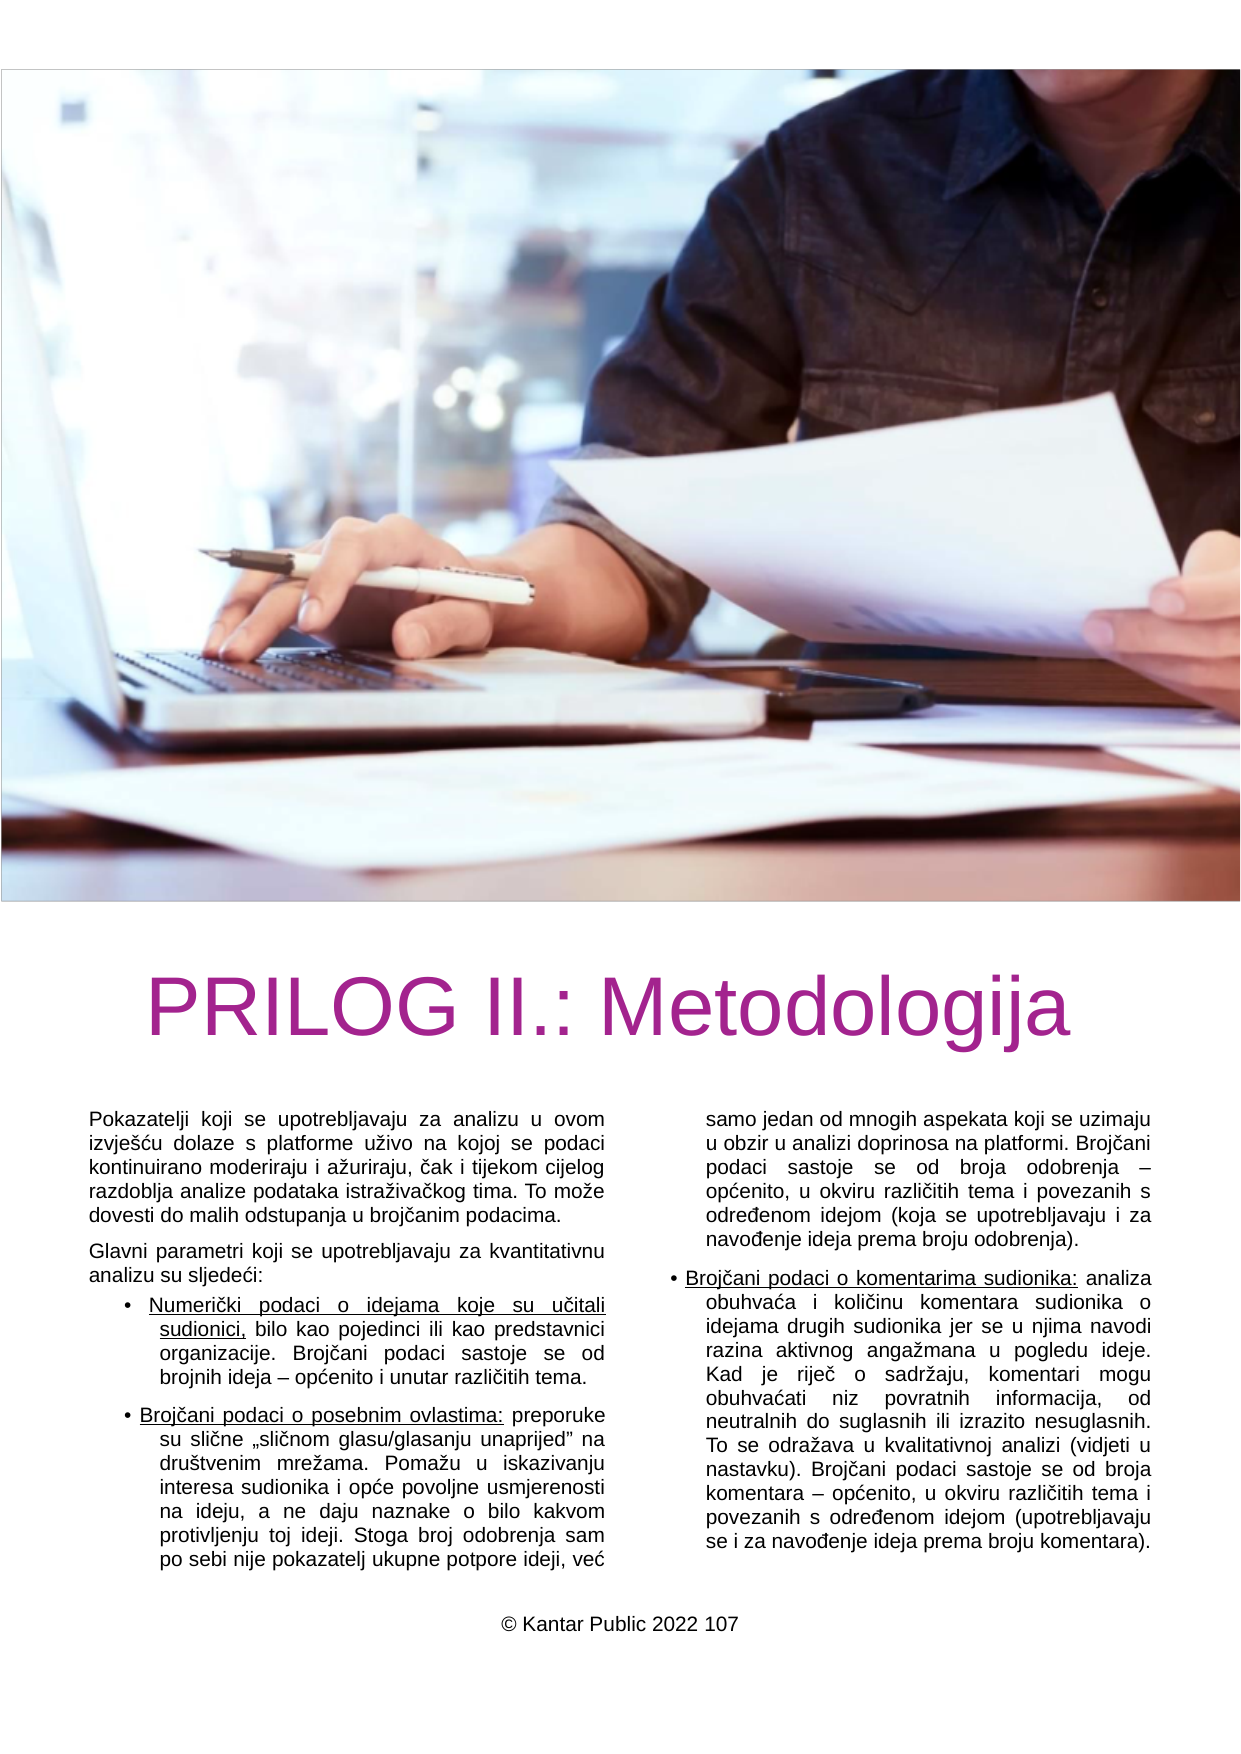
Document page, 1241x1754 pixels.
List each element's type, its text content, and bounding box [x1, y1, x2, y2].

text Glavni parametri koji se upotrebljavaju za kvantitativnu analizu su sljedeći: [88, 1239, 605, 1287]
subtitle PRILOG II.: Metodologija [88, 957, 1152, 1053]
picture [0, 68, 1241, 903]
text • Brojčani podaci o posebnim ovlastima: preporuke su slične „sličnom glasu/glasanju unaprijed” na društvenim mrežama. Pomažu u iskazivanju interesa sudionika i opće povoljne usmjerenosti na ideju, a ne daju naznake o bilo kakvom protivljenju toj ideji. Stoga broj odobrenja sam po sebi nije pokazatelj ukupne potpore ideji, već [124, 1403, 605, 1571]
text • Numerički podaci o idejama koje su učitali sudionici, bilo kao pojedinci ili kao predstavnici organizacije. Brojčani podaci sastoje se od brojnih ideja – općenito i unutar različitih tema. [124, 1293, 605, 1388]
text samo jedan od mnogih aspekata koji se uzimaju u obzir u analizi doprinosa na platformi. Brojčani podaci sastoje se od broja odobrenja – općenito, u okviru različitih tema i povezanih s određenom idejom (koja se upotrebljavaju i za navođenje ideja prema broju odobrenja). [670, 1107, 1152, 1251]
text Pokazatelji koji se upotrebljavaju za analizu u ovom izvješću dolaze s platforme uživo na kojoj se podaci kontinuirano moderiraju i ažuriraju, čak i tijekom cijelog razdoblja analize podataka istraživačkog tima. To može dovesti do malih odstupanja u brojčanim podacima. [88, 1107, 605, 1227]
text • Brojčani podaci o komentarima sudionika: analiza obuhvaća i količinu komentara sudionika o idejama drugih sudionika jer se u njima navodi razina aktivnog angažmana u pogledu ideje. Kad je riječ o sadržaju, komentari mogu obuhvaćati niz povratnih informacija, od neutralnih do suglasnih ili izrazito nesuglasnih. To se odražava u kvalitativnoj analizi (vidjeti u nastavku). Brojčani podaci sastoje se od broja komentara – općenito, u okviru različitih tema i povezanih s određenom idejom (upotrebljavaju se i za navođenje ideja prema broju komentara). [670, 1266, 1152, 1553]
